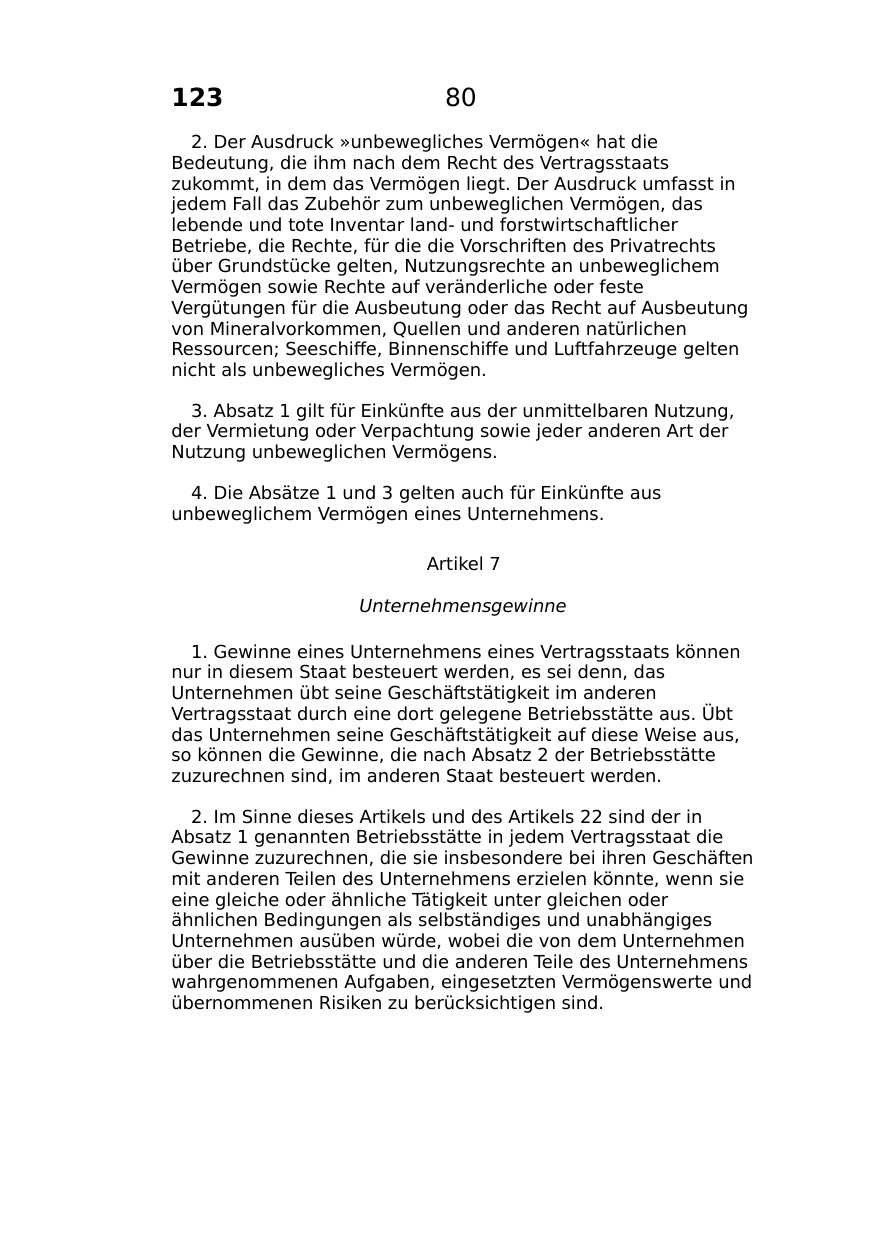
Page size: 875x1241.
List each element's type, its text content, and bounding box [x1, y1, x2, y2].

text 2. Im Sinne dieses Artikels und des Artikels 22 sind der in Absatz 1 genannten Betriebsstätte in jedem Vertragsstaat die Gewinne zuzurechnen, die sie insbesondere bei ihren Geschäften mit anderen Teilen des Unternehmens erzielen könnte, wenn sie eine gleiche oder ähnliche Tätigkeit unter gleichen oder ähnlichen Bedingungen als selbständiges und unabhängiges Unternehmen ausüben würde, wobei die von dem Unternehmen über die Betriebsstätte und die anderen Teile des Unternehmens wahrgenommenen Aufgaben, eingesetzten Vermögenswerte und übernommenen Risiken zu berücksichtigen sind. [171, 807, 756, 1014]
text 4. Die Absätze 1 und 3 gelten auch für Einkünfte aus unbeweglichem Vermögen eines Unternehmens. [171, 483, 756, 524]
text 2. Der Ausdruck »unbewegliches Vermögen« hat die Bedeutung, die ihm nach dem Recht des Vertragsstaats zukommt, in dem das Vermögen liegt. Der Ausdruck umfasst in jedem Fall das Zubehör zum unbeweglichen Vermögen, das lebende und tote Inventar land- und forstwirtschaftlicher Betriebe, die Rechte, für die die Vorschriften des Privatrechts über Grundstücke gelten, Nutzungsrechte an unbeweglichem Vermögen sowie Rechte auf veränderliche oder feste Vergütungen für die Ausbeutung oder das Recht auf Ausbeutung von Mineralvorkommen, Quellen und anderen natürlichen Ressourcen; Seeschiffe, Binnenschiffe und Luftfahrzeuge gelten nicht als unbewegliches Vermögen. [171, 132, 756, 381]
text 3. Absatz 1 gilt für Einkünfte aus der unmittelbaren Nutzung, der Vermietung oder Verpachtung sowie jeder anderen Art der Nutzung unbeweglichen Vermögens. [171, 401, 756, 463]
text 1. Gewinne eines Unternehmens eines Vertragsstaats können nur in diesem Staat besteuert werden, es sei denn, das Unternehmen übt seine Geschäftstätigkeit im anderen Vertragsstaat durch eine dort gelegene Betriebsstätte aus. Übt das Unternehmen seine Geschäftstätigkeit auf diese Weise aus, so können die Gewinne, die nach Absatz 2 der Betriebsstätte zuzurechnen sind, im anderen Staat besteuert werden. [171, 641, 756, 787]
subtitle Artikel 7 Unternehmensgewinne [171, 554, 756, 616]
